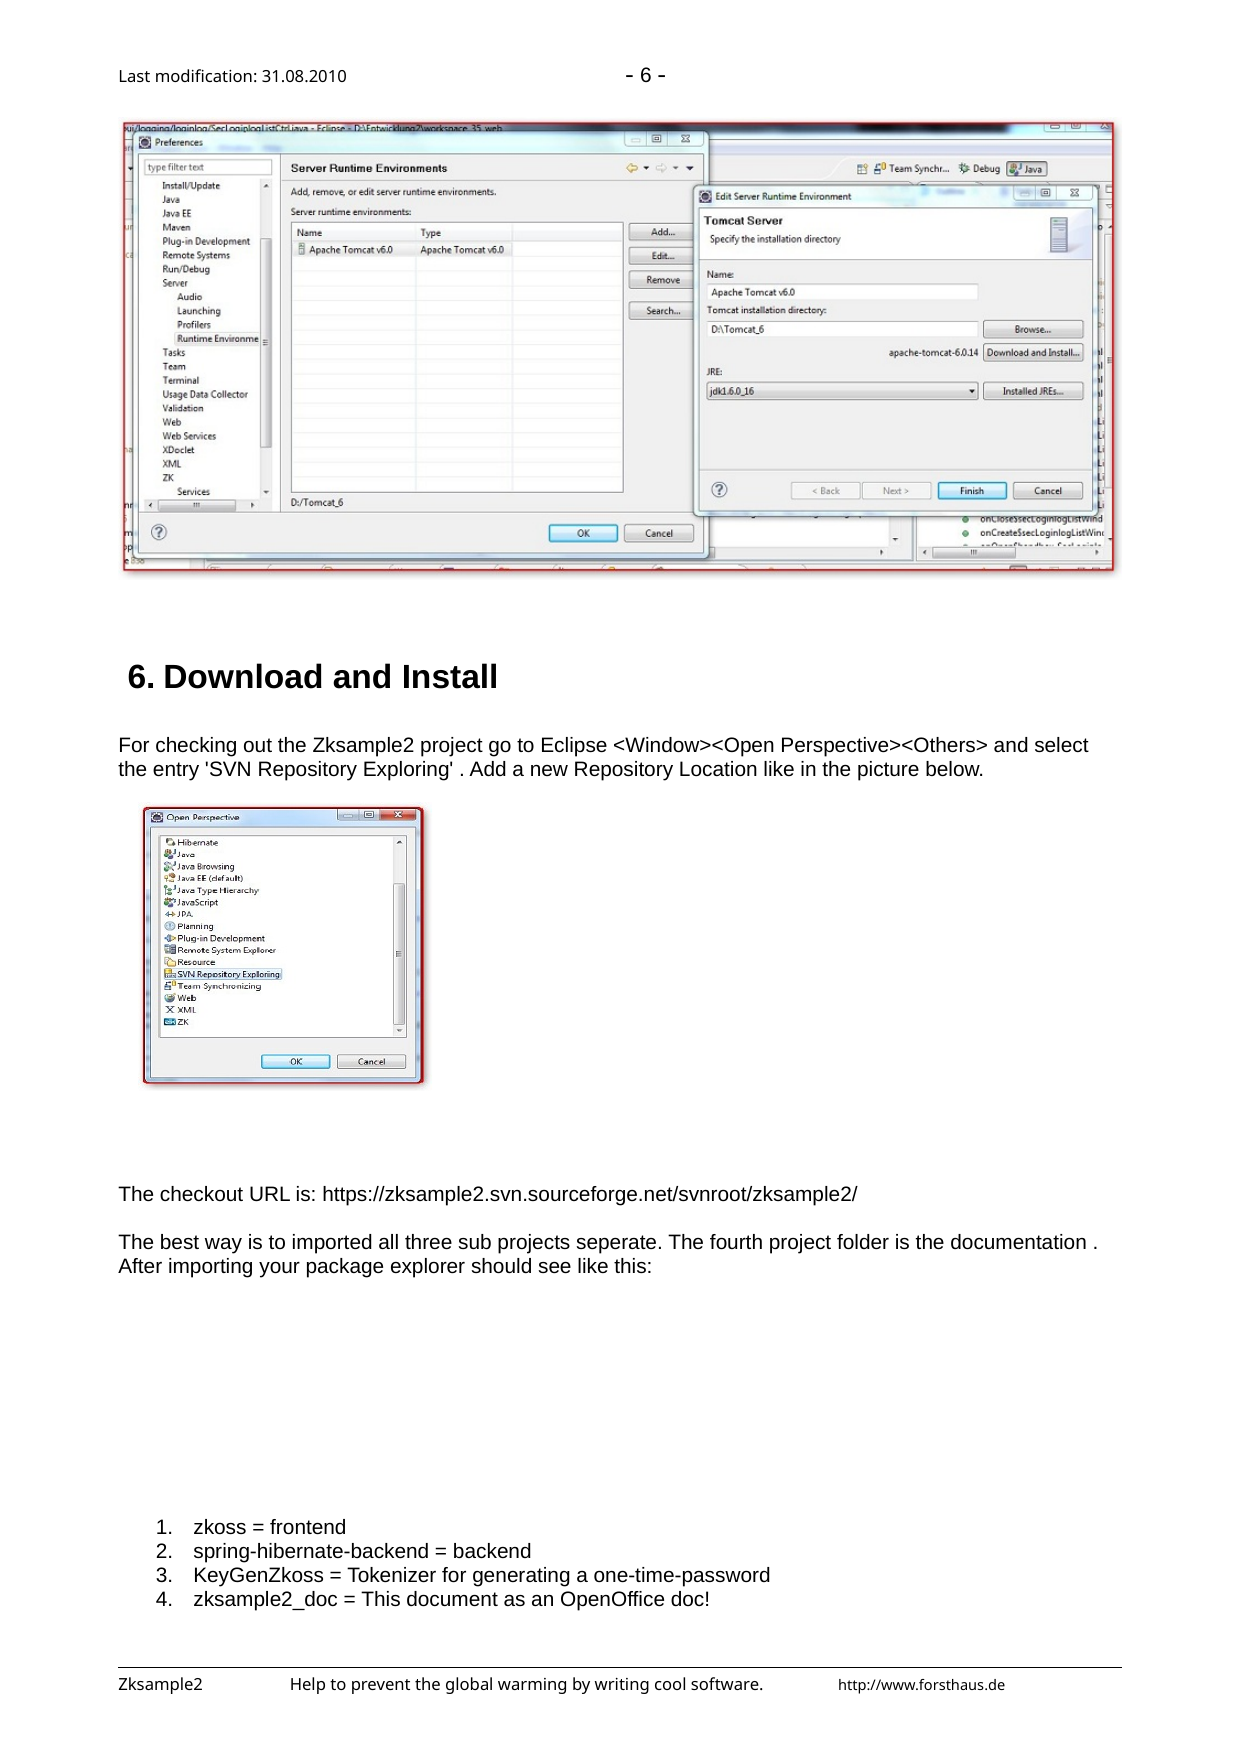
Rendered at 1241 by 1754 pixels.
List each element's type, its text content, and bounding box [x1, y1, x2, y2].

list zksample2_doc = This document as an OpenOffice doc! [156, 1587, 1122, 1611]
list zkoss = frontend [156, 1515, 1122, 1539]
text The checkout URL is: https://zksample2.svn.sourceforge.net/svnroot/zksample2/ [118, 1182, 1122, 1206]
text For checking out the Zksample2 project go to Eclipse <Window><Open Perspective><Others> and select the entry 'SVN Repository Exploring' . Add a new Repository Location like in the picture below. [118, 732, 1122, 780]
subtitle Download and Install [118, 657, 1122, 696]
picture [138, 802, 433, 1091]
list spring-hibernate-backend = backend [156, 1539, 1122, 1563]
list KeyGenZkoss = Tokenizer for generating a one-time-password [156, 1563, 1122, 1587]
picture [118, 117, 1123, 580]
text The best way is to imported all three sub projects seperate. The fourth project folder is the documentation . After importing your package explorer should see like this: [118, 1230, 1122, 1278]
